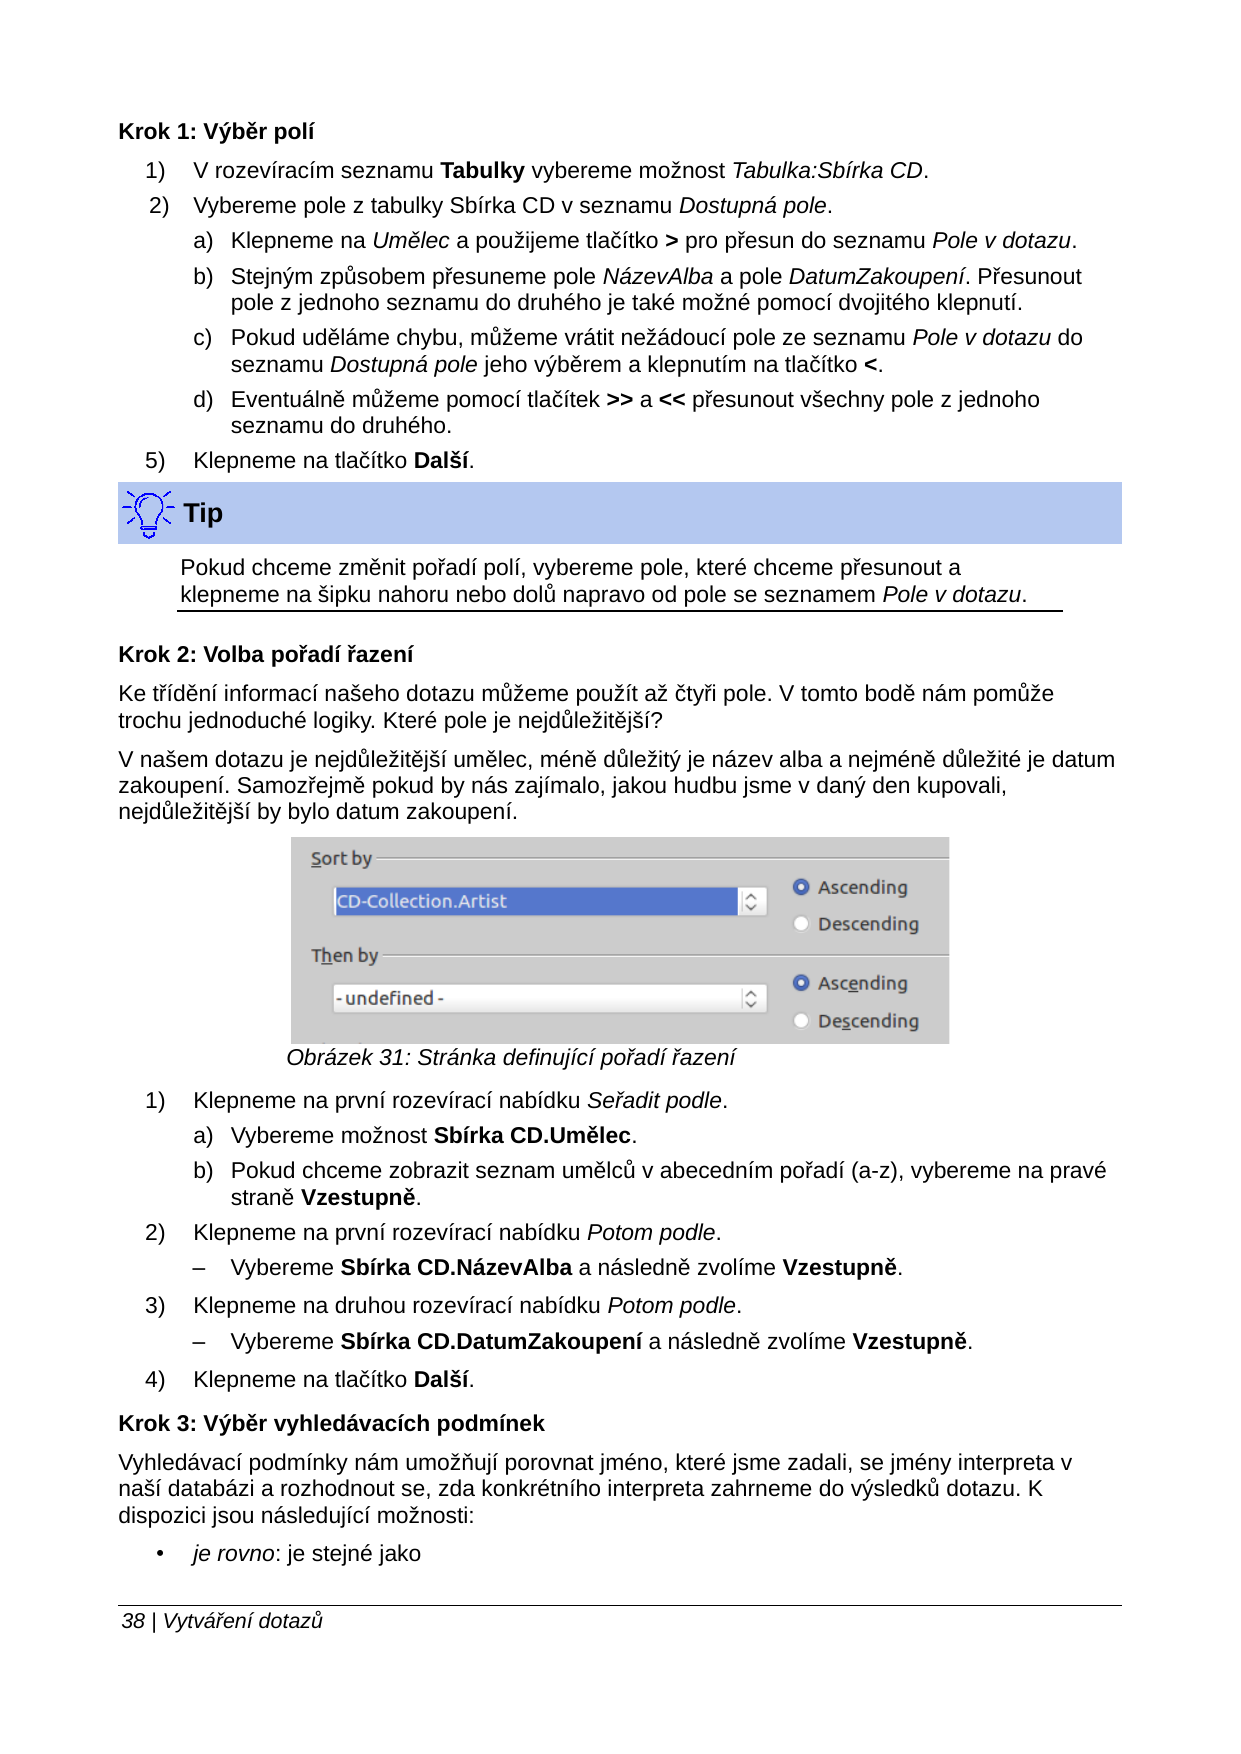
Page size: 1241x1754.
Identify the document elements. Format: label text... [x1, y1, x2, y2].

text V našem dotazu je nejdůležitější umělec, méně důležitý je název alba a nejméně důležité je datum zakoupení. Samozřejmě pokud by nás zajímalo, jakou hudbu jsme v daný den kupovali, nejdůležitější by bylo datum zakoupení. [118, 746, 1122, 824]
list Stejným způsobem přesuneme pole NázevAlba a pole DatumZakoupení. Přesunout pole z jednoho seznamu do druhého je také možné pomocí dvojitého klepnutí. [193, 263, 1122, 315]
text Krok 1: Výběr polí [118, 118, 1122, 144]
text Ke třídění informací našeho dotazu můžeme použít až čtyři pole. V tomto bodě nám pomůže trochu jednoduché logiky. Které pole je nejdůležitější? [118, 680, 1122, 733]
subtitle Tip [118, 482, 1122, 544]
list Klepneme na první rozevírací nabídku Seřadit podle. [165, 1087, 1122, 1113]
text Krok 2: Volba pořadí řazení [118, 641, 1122, 668]
picture [119, 483, 179, 543]
list Klepneme na druhou rozevírací nabídku Potom podle. [165, 1292, 1122, 1319]
list je rovno: je stejné jako [156, 1540, 1122, 1567]
list Pokud uděláme chybu, můžeme vrátit nežádoucí pole ze seznamu Pole v dotazu do seznamu Dostupná pole jeho výběrem a klepnutím na tlačítko <. [193, 324, 1122, 377]
text Vyhledávací podmínky nám umožňují porovnat jméno, které jsme zadali, se jmény interpreta v naší databázi a rozhodnout se, zda konkrétního interpreta zahrneme do výsledků dotazu. K dispozici jsou následující možnosti: [118, 1449, 1122, 1528]
list Vybereme možnost Sbírka CD.Umělec. [193, 1122, 1122, 1148]
list V rozevíracím seznamu Tabulky vybereme možnost Tabulka:Sbírka CD. [165, 157, 1122, 183]
list Vybereme Sbírka CD.NázevAlba a následně zvolíme Vzestupně. [192, 1254, 1122, 1281]
list Vybereme pole z tabulky Sbírka CD v seznamu Dostupná pole. [169, 192, 1122, 218]
list Vybereme Sbírka CD.DatumZakoupení a následně zvolíme Vzestupně. [192, 1328, 1122, 1354]
picture [291, 837, 950, 1044]
text Obrázek 31: Stránka definující pořadí řazení [286, 1044, 954, 1070]
list Klepneme na Umělec a použijeme tlačítko > pro přesun do seznamu Pole v dotazu. [193, 227, 1122, 254]
text Krok 3: Výběr vyhledávacích podmínek [118, 1410, 1122, 1436]
text Pokud chceme změnit pořadí polí, vybereme pole, které chceme přesunout a klepneme na šipku nahoru nebo dolů napravo od pole se seznamem Pole v dotazu. [177, 551, 1063, 610]
list Pokud chceme zobrazit seznam umělců v abecedním pořadí (a-z), vybereme na pravé straně Vzestupně. [193, 1157, 1122, 1210]
list Klepneme na první rozevírací nabídku Potom podle. [165, 1219, 1122, 1245]
list Klepneme na tlačítko Další. [165, 447, 1122, 474]
list Klepneme na tlačítko Další. [165, 1366, 1122, 1392]
list Eventuálně můžeme pomocí tlačítek >> a << přesunout všechny pole z jednoho seznamu do druhého. [193, 386, 1122, 438]
